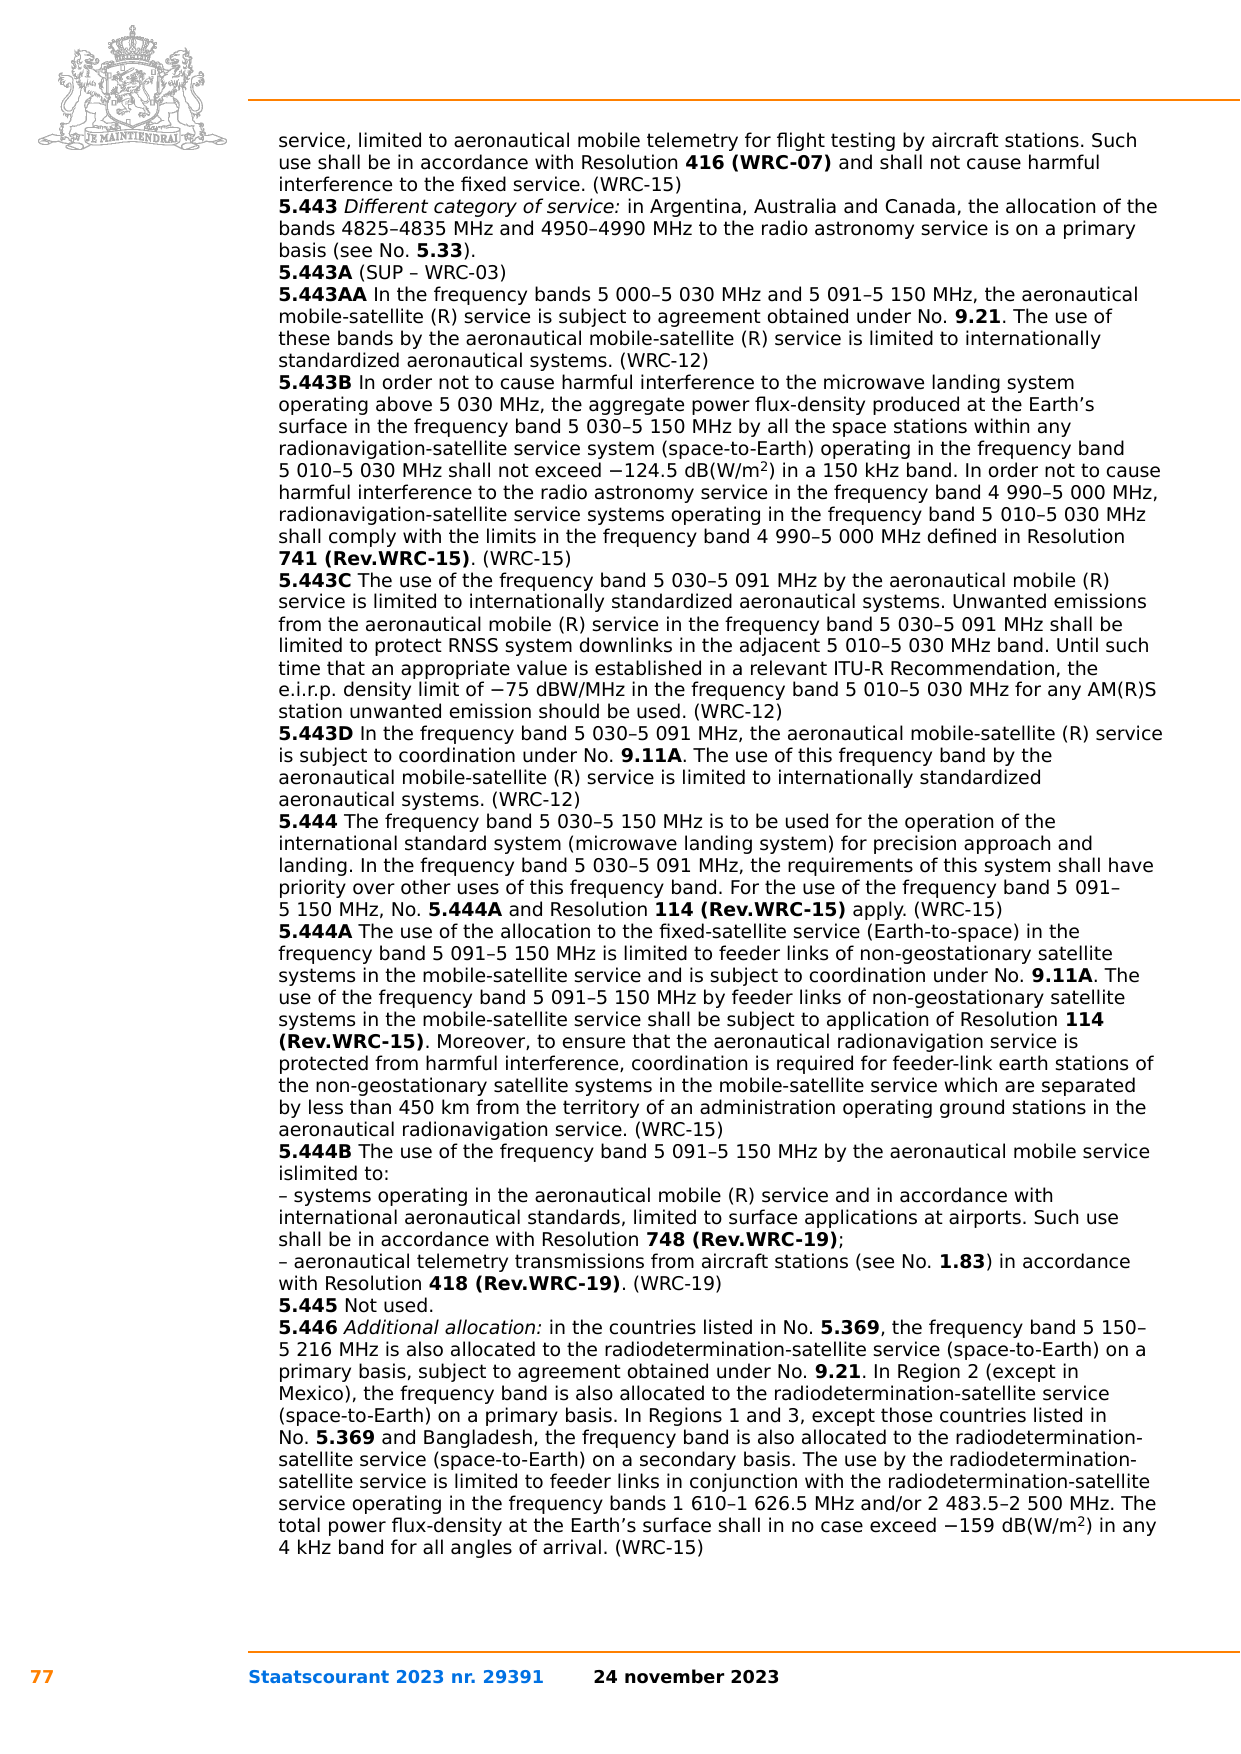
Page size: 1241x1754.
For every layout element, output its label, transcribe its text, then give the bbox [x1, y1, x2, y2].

text 5.443B In order not to cause harmful interference to the microwave landing system operating above 5 030 MHz, the aggregate power flux-density produced at the Earth’s surface in the frequency band 5 030–5 150 MHz by all the space stations within any radionavigation-satellite service system (space-to-Earth) operating in the frequency band 5 010–5 030 MHz shall not exceed −124.5 dB(W/m2) in a 150 kHz band. In order not to cause harmful interference to the radio astronomy service in the frequency band 4 990–5 000 MHz, radionavigation-satellite service systems operating in the frequency band 5 010–5 030 MHz shall comply with the limits in the frequency band 4 990–5 000 MHz defined in Resolution 741 (Rev.WRC-15). (WRC-15) [278, 372, 1163, 569]
text – systems operating in the aeronautical mobile (R) service and in accordance with international aeronautical standards, limited to surface applications at airports. Such use shall be in accordance with Resolution 748 (Rev.WRC-19); [278, 1185, 1163, 1251]
text 5.443C The use of the frequency band 5 030–5 091 MHz by the aeronautical mobile (R) service is limited to internationally standardized aeronautical systems. Unwanted emissions from the aeronautical mobile (R) service in the frequency band 5 030–5 091 MHz shall be limited to protect RNSS system downlinks in the adjacent 5 010–5 030 MHz band. Until such time that an appropriate value is established in a relevant ITU-R Recommendation, the e.i.r.p. density limit of −75 dBW/MHz in the frequency band 5 010–5 030 MHz for any AM(R)S station unwanted emission should be used. (WRC-12) [278, 569, 1163, 723]
text 5.444B The use of the frequency band 5 091–5 150 MHz by the aeronautical mobile service islimited to: [278, 1141, 1163, 1185]
text 5.443A (SUP – WRC-03) [278, 262, 1163, 284]
picture [38, 25, 227, 150]
text service, limited to aeronautical mobile telemetry for flight testing by aircraft stations. Such use shall be in accordance with Resolution 416 (WRC-07) and shall not cause harmful interference to the fixed service. (WRC-15) [278, 130, 1163, 196]
text 5.444 The frequency band 5 030–5 150 MHz is to be used for the operation of the international standard system (microwave landing system) for precision approach and landing. In the frequency band 5 030–5 091 MHz, the requirements of this system shall have priority over other uses of this frequency band. For the use of the frequency band 5 091–5 150 MHz, No. 5.444A and Resolution 114 (Rev.WRC-15) apply. (WRC-15) [278, 811, 1163, 921]
text 5.443D In the frequency band 5 030–5 091 MHz, the aeronautical mobile-satellite (R) service is subject to coordination under No. 9.11A. The use of this frequency band by the aeronautical mobile-satellite (R) service is limited to internationally standardized aeronautical systems. (WRC-12) [278, 723, 1163, 811]
text 5.443 Different category of service: in Argentina, Australia and Canada, the allocation of the bands 4825–4835 MHz and 4950–4990 MHz to the radio astronomy service is on a primary basis (see No. 5.33). [278, 196, 1163, 262]
text 5.444A The use of the allocation to the fixed-satellite service (Earth-to-space) in the frequency band 5 091–5 150 MHz is limited to feeder links of non-geostationary satellite systems in the mobile-satellite service and is subject to coordination under No. 9.11A. The use of the frequency band 5 091–5 150 MHz by feeder links of non-geostationary satellite systems in the mobile-satellite service shall be subject to application of Resolution 114 (Rev.WRC-15). Moreover, to ensure that the aeronautical radionavigation service is protected from harmful interference, coordination is required for feeder-link earth stations of the non-geostationary satellite systems in the mobile-satellite service which are separated by less than 450 km from the territory of an administration operating ground stations in the aeronautical radionavigation service. (WRC-15) [278, 921, 1163, 1141]
text 5.443AA In the frequency bands 5 000–5 030 MHz and 5 091–5 150 MHz, the aeronautical mobile-satellite (R) service is subject to agreement obtained under No. 9.21. The use of these bands by the aeronautical mobile-satellite (R) service is limited to internationally standardized aeronautical systems. (WRC-12) [278, 284, 1163, 372]
text 5.445 Not used. [278, 1295, 1163, 1317]
text – aeronautical telemetry transmissions from aircraft stations (see No. 1.83) in accordance with Resolution 418 (Rev.WRC-19). (WRC-19) [278, 1251, 1163, 1295]
text 5.446 Additional allocation: in the countries listed in No. 5.369, the frequency band 5 150–5 216 MHz is also allocated to the radiodetermination-satellite service (space-to-Earth) on a primary basis, subject to agreement obtained under No. 9.21. In Region 2 (except in Mexico), the frequency band is also allocated to the radiodetermination-satellite service (space-to-Earth) on a primary basis. In Regions 1 and 3, except those countries listed in No. 5.369 and Bangladesh, the frequency band is also allocated to the radiodetermination-satellite service (space-to-Earth) on a secondary basis. The use by the radiodetermination-satellite service is limited to feeder links in conjunction with the radiodetermination-satellite service operating in the frequency bands 1 610–1 626.5 MHz and/or 2 483.5–2 500 MHz. The total power flux-density at the Earth’s surface shall in no case exceed −159 dB(W/m2) in any 4 kHz band for all angles of arrival. (WRC-15) [278, 1317, 1163, 1558]
